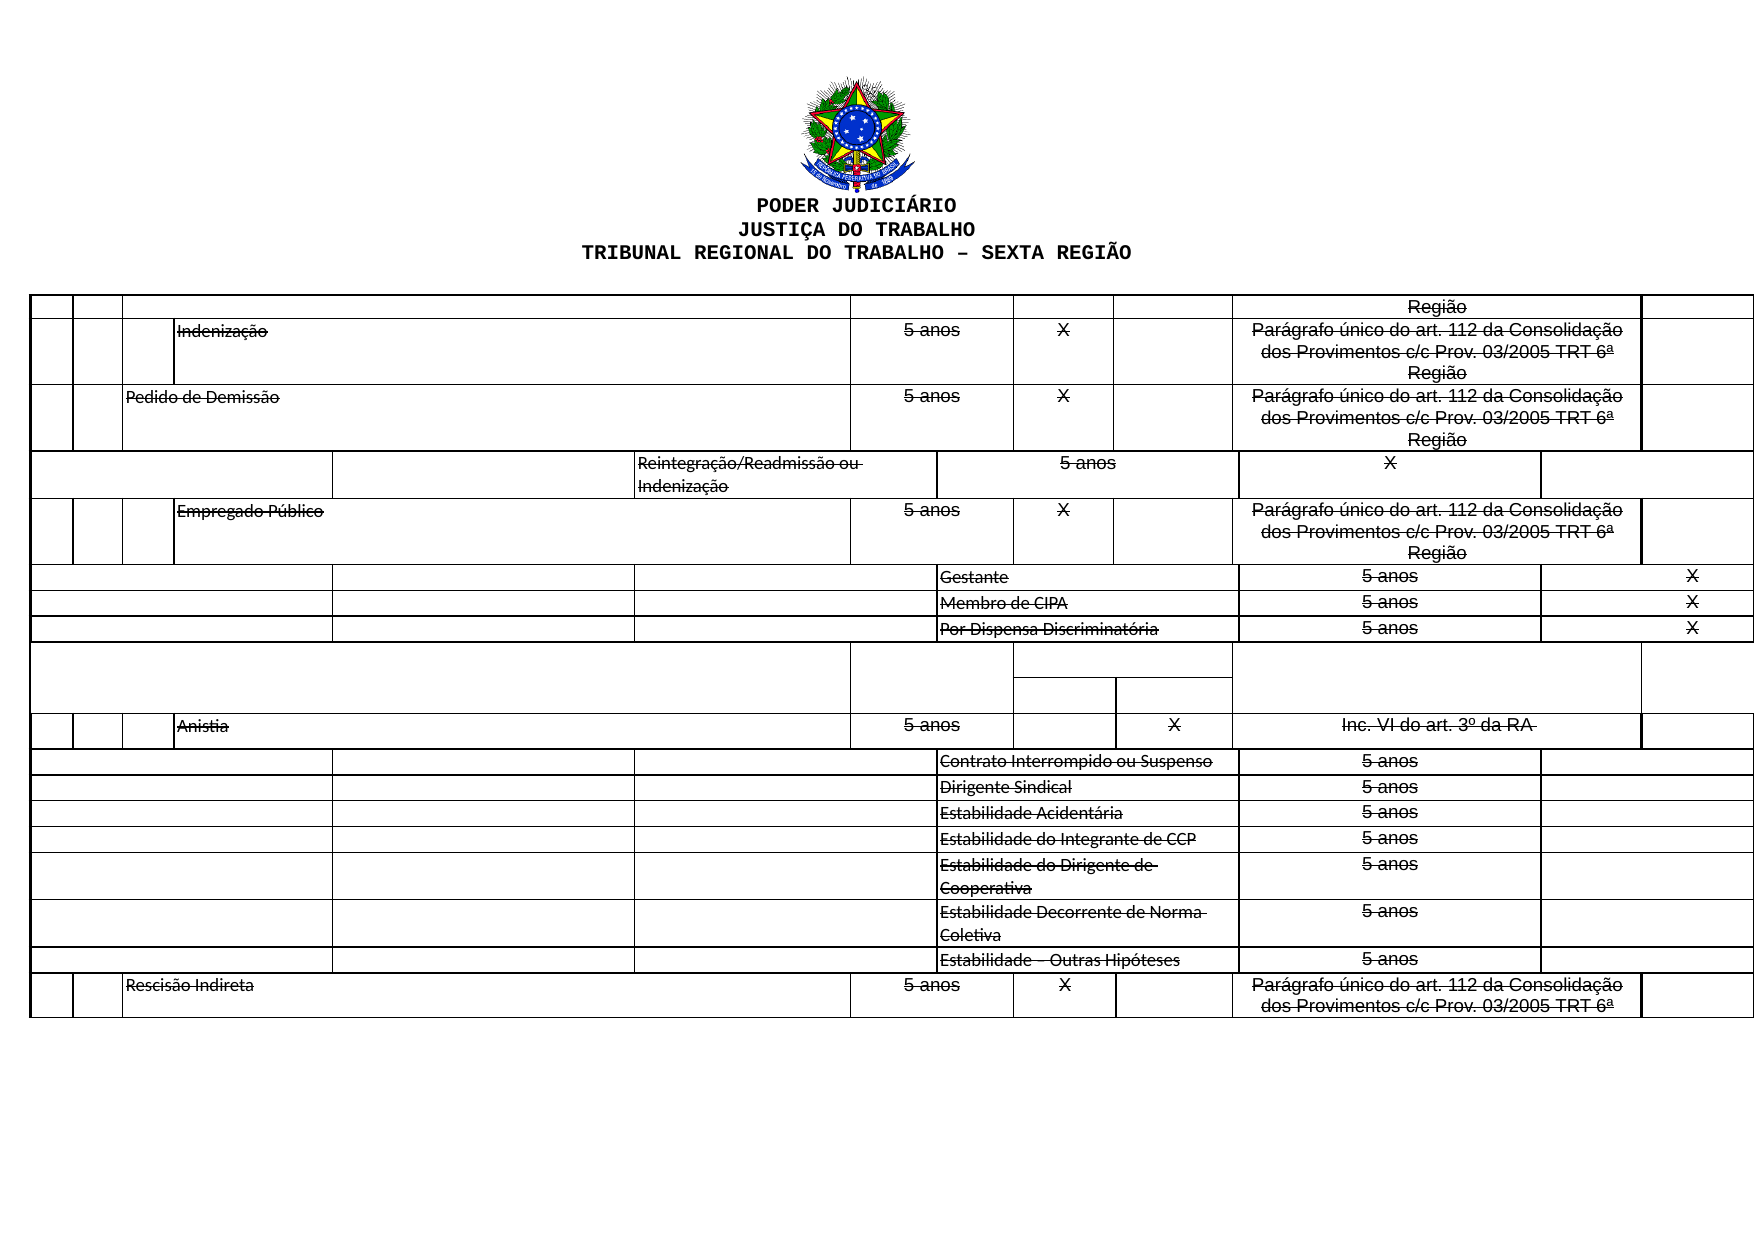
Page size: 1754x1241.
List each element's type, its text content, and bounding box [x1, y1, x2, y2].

table_cell [1233, 677, 1641, 712]
table_cell X [1117, 714, 1232, 748]
table_cell Indenização [175, 319, 850, 384]
table_cell Região [1233, 296, 1640, 317]
table_cell Estabilidade Decorrente de Norma Coletiva [938, 900, 1238, 946]
table_cell [31, 677, 73, 712]
table_cell [635, 750, 936, 774]
table_cell [1643, 714, 1753, 748]
table_cell [74, 499, 122, 564]
table_cell [123, 319, 173, 384]
table_cell [1542, 750, 1753, 774]
table_cell Destinação Final [1014, 643, 1232, 677]
table_cell Estabilidade do Integrante de CCP [938, 827, 1238, 851]
table_cell [635, 827, 936, 851]
table_cell Inc. VI do art. 3º da RA [1233, 714, 1640, 748]
table_cell 5 anos [851, 385, 1013, 450]
table_cell [74, 385, 122, 450]
table_cell [74, 319, 122, 384]
table_cell Estabilidade – Outras Hipóteses [938, 948, 1238, 972]
table_cell [1114, 385, 1232, 450]
table_cell [635, 591, 936, 615]
table_cell [123, 296, 850, 317]
table_cell [1542, 853, 1753, 899]
table_cell 5 anos [1240, 565, 1540, 589]
table_cell [333, 452, 634, 497]
table_cell 5 anos [1240, 827, 1540, 851]
picture [794, 73, 918, 195]
table_cell [32, 591, 332, 615]
table_cell [1542, 827, 1753, 851]
table_cell 5 anos [1240, 591, 1540, 615]
table_cell [32, 776, 332, 800]
table_cell [1542, 801, 1753, 826]
table_cell Gestante [938, 565, 1238, 589]
table_cell [32, 948, 332, 972]
table_cell [635, 948, 936, 972]
table_cell [635, 617, 936, 641]
table_cell [851, 296, 1013, 317]
table_cell [174, 677, 218, 712]
table_cell [1542, 948, 1753, 972]
table_cell [333, 900, 634, 946]
table_cell Contrato Interrompido ou Suspenso [938, 750, 1238, 774]
table_cell [1114, 319, 1232, 384]
table_cell [1643, 974, 1753, 1017]
table_cell [635, 565, 936, 589]
table_cell [32, 499, 72, 564]
table_cell 5 anos [851, 714, 1013, 748]
table_cell Parágrafo único do art. 112 da Consolidação dos Provimentos c/c Prov. 03/2005 TRT 6ª [1233, 974, 1640, 1017]
table_cell 5 anos [1240, 776, 1540, 800]
table_cell 5 anos [851, 974, 1013, 1017]
table_cell [333, 750, 634, 774]
table_cell [1642, 677, 1754, 712]
table_cell Parágrafo único do art. 112 da Consolidação dos Provimentos c/c Prov. 03/2005 TRT 6ª Região [1233, 385, 1640, 450]
table_cell [333, 853, 634, 899]
table_cell [32, 827, 332, 851]
table_cell Prazo de Guarda no Arquivo Intermediário [851, 643, 1013, 712]
table_cell JUSTIFICATIVA [1233, 643, 1641, 677]
table_cell X [1014, 319, 1113, 384]
table_cell Estabilidade Acidentária [938, 801, 1238, 826]
table_cell [32, 900, 332, 946]
table_cell [32, 296, 72, 317]
table_cell Pedido de Demissão [123, 385, 850, 450]
table_cell PRESERVA [1117, 678, 1232, 712]
table_cell X [1014, 974, 1115, 1017]
table_cell Membro de CIPA [938, 591, 1238, 615]
table_cell [1643, 385, 1753, 450]
table_cell [1117, 974, 1232, 1017]
table_cell [74, 296, 122, 317]
table_cell Reintegração/Readmissão ou Indenização [635, 452, 936, 497]
table_cell 5 anos [1240, 853, 1540, 899]
table_cell 5 anos [1240, 900, 1540, 946]
table_cell [1643, 319, 1753, 384]
table_cell [1642, 643, 1754, 677]
table_cell 5 anos [1240, 948, 1540, 972]
table_cell [32, 714, 72, 748]
table_cell [1643, 499, 1753, 564]
table_cell [333, 565, 634, 589]
table_cell [123, 677, 174, 712]
table_cell [635, 801, 936, 826]
table_cell [1542, 776, 1753, 800]
table_cell 5 anos [938, 452, 1238, 497]
table_cell [333, 827, 634, 851]
table_cell [32, 565, 332, 589]
table_cell [73, 677, 122, 712]
table_cell [218, 677, 850, 712]
table_cell [635, 900, 936, 946]
table_cell [635, 853, 936, 899]
table_cell [1114, 296, 1232, 317]
table_cell 5 anos [851, 319, 1013, 384]
table_cell ELIMINA [1014, 678, 1115, 712]
table_cell [333, 591, 634, 615]
table_cell Rescisão Indireta [123, 974, 850, 1017]
table_cell [32, 385, 72, 450]
table_cell [1542, 900, 1753, 946]
table_cell [32, 853, 332, 899]
table_cell [32, 974, 72, 1017]
table_cell [1114, 499, 1232, 564]
table_cell [333, 801, 634, 826]
table_cell [32, 617, 332, 641]
table_cell 5 anos [1240, 750, 1540, 774]
table_cell [32, 452, 332, 497]
table_cell [333, 948, 634, 972]
table_cell Estabilidade do Dirigente de Cooperativa [938, 853, 1238, 899]
table_cell [1643, 296, 1753, 317]
table_cell Parágrafo único do art. 112 da Consolidação dos Provimentos c/c Prov. 03/2005 TRT 6ª Região [1233, 499, 1640, 564]
table_cell Empregado Público [175, 499, 850, 564]
table_cell [123, 499, 173, 564]
table_cell 5 anos [1240, 801, 1540, 826]
table_cell [1014, 714, 1115, 748]
table_cell [123, 714, 173, 748]
table_cell X [1014, 499, 1113, 564]
table_cell X [1542, 565, 1753, 589]
table_cell [1542, 452, 1753, 497]
table_cell X [1014, 385, 1113, 450]
table_cell Dirigente Sindical [938, 776, 1238, 800]
table_cell [74, 974, 122, 1017]
table_cell X [1542, 617, 1753, 641]
table_cell 5 anos [851, 499, 1013, 564]
table_cell [635, 776, 936, 800]
table_cell [333, 776, 634, 800]
table_cell [74, 714, 122, 748]
table_cell [1014, 296, 1113, 317]
table_cell [32, 750, 332, 774]
table_cell Parágrafo único do art. 112 da Consolidação dos Provimentos c/c Prov. 03/2005 TRT 6ª Região [1233, 319, 1640, 384]
table_cell X [1542, 591, 1753, 615]
table_cell [32, 801, 332, 826]
table_cell [333, 617, 634, 641]
table_cell X [1240, 452, 1540, 497]
table_cell Anistia [175, 714, 850, 748]
table_cell 5 anos [1240, 617, 1540, 641]
table_cell [32, 319, 72, 384]
table_cell Por Dispensa Discriminatória [938, 617, 1238, 641]
table_cell DIREITO DO TRABALHO [31, 643, 850, 677]
